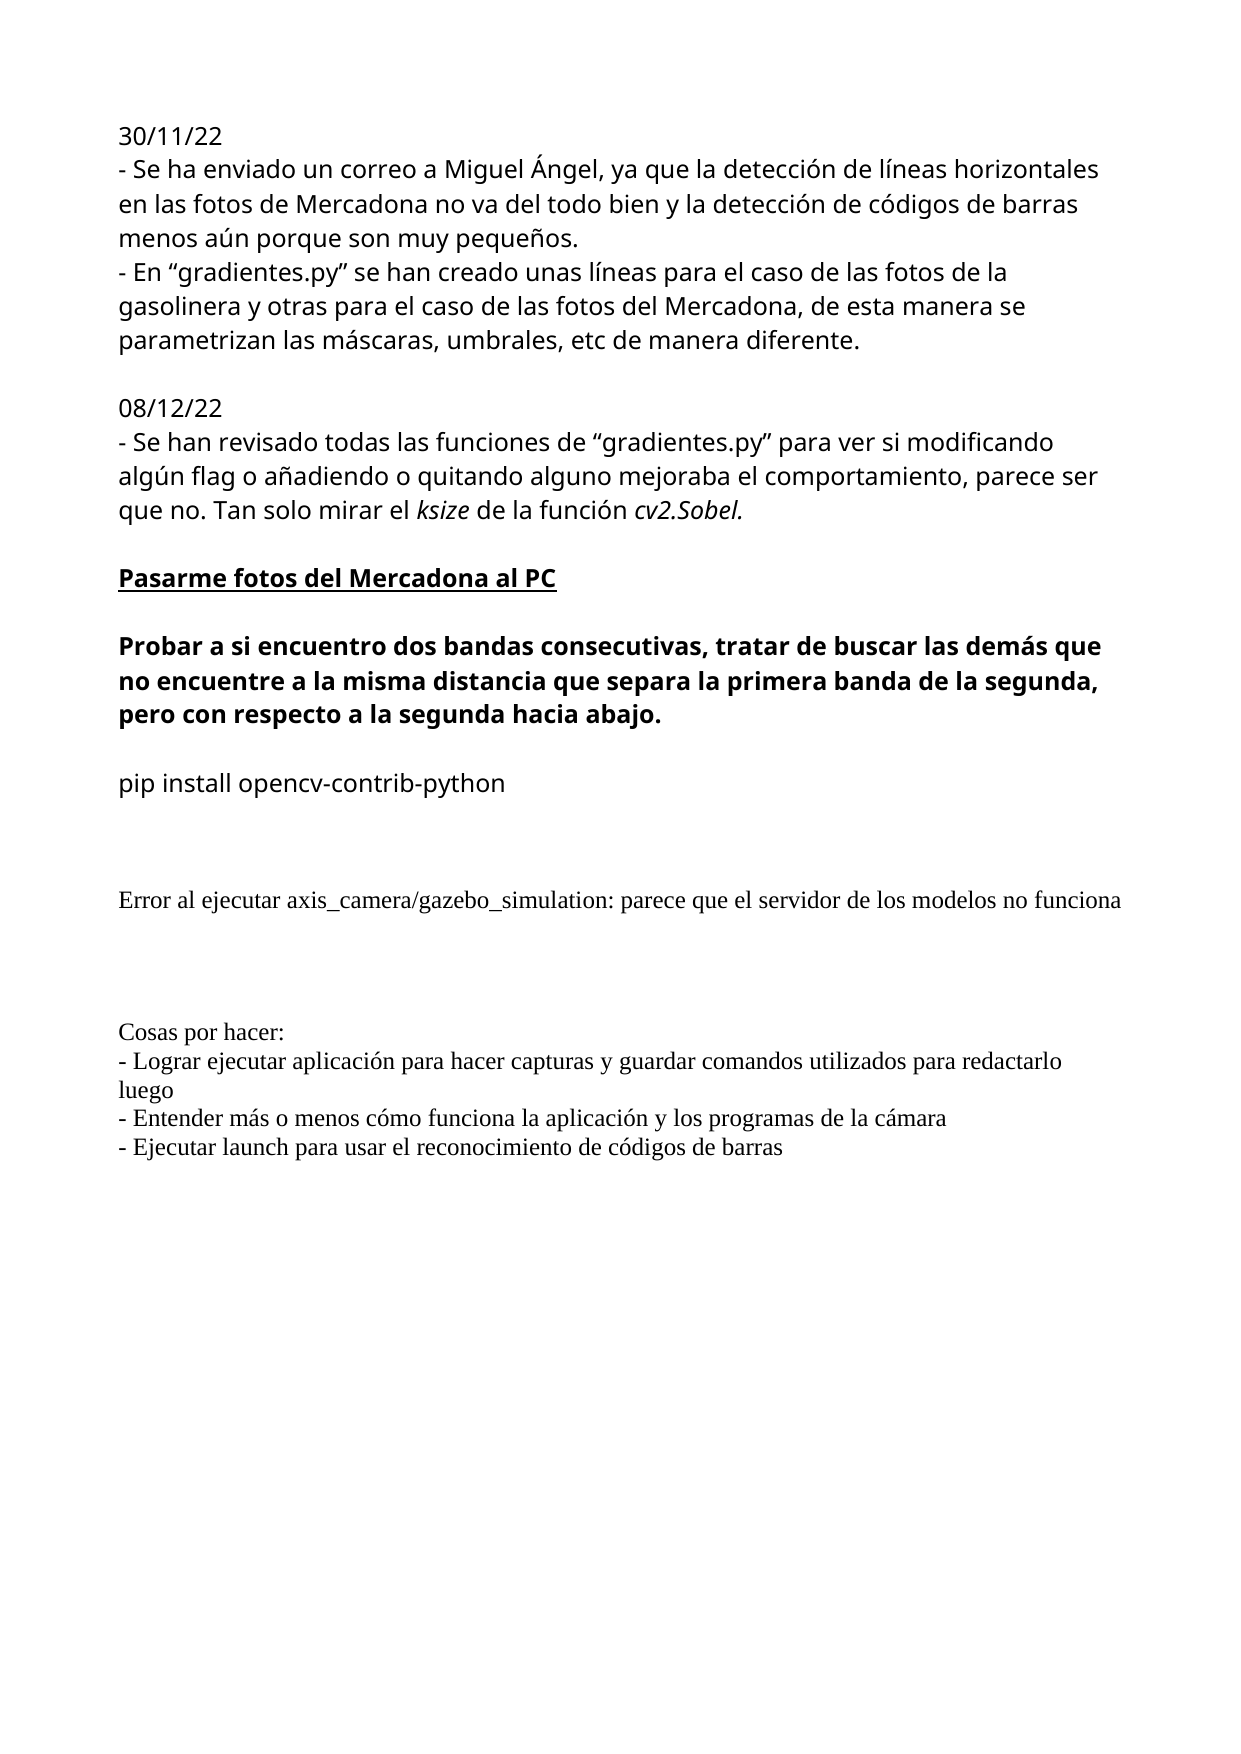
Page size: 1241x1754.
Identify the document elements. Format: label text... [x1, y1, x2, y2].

text Probar a si encuentro dos bandas consecutivas, tratar de buscar las demás que no encuentre a la misma distancia que separa la primera banda de la segunda, pero con respecto a la segunda hacia abajo. [118, 629, 1122, 731]
text pip install opencv-contrib-python [118, 765, 1122, 799]
text - Se ha enviado un correo a Miguel Ángel, ya que la detección de líneas horizontales en las fotos de Mercadona no va del todo bien y la detección de códigos de barras menos aún porque son muy pequeños. [118, 152, 1122, 254]
text - En “gradientes.py” se han creado unas líneas para el caso de las fotos de la gasolinera y otras para el caso de las fotos del Mercadona, de esta manera se parametrizan las máscaras, umbrales, etc de manera diferente. [118, 254, 1122, 357]
text Cosas por hacer: [118, 1017, 1122, 1046]
text 08/12/22 [118, 391, 1122, 425]
text Pasarme fotos del Mercadona al PC [118, 561, 1122, 595]
text - Lograr ejecutar aplicación para hacer capturas y guardar comandos utilizados para redactarlo luego [118, 1046, 1122, 1103]
text - Se han revisado todas las funciones de “gradientes.py” para ver si modificando algún flag o añadiendo o quitando alguno mejoraba el comportamiento, parece ser que no. Tan solo mirar el ksize de la función cv2.Sobel. [118, 425, 1122, 527]
list Error al ejecutar axis_camera/gazebo_simulation: parece que el servidor de los modelos no funciona [118, 886, 1122, 914]
text - Entender más o menos cómo funciona la aplicación y los programas de la cámara [118, 1103, 1122, 1132]
text 30/11/22 [118, 118, 1122, 152]
text - Ejecutar launch para usar el reconocimiento de códigos de barras [118, 1132, 1122, 1161]
